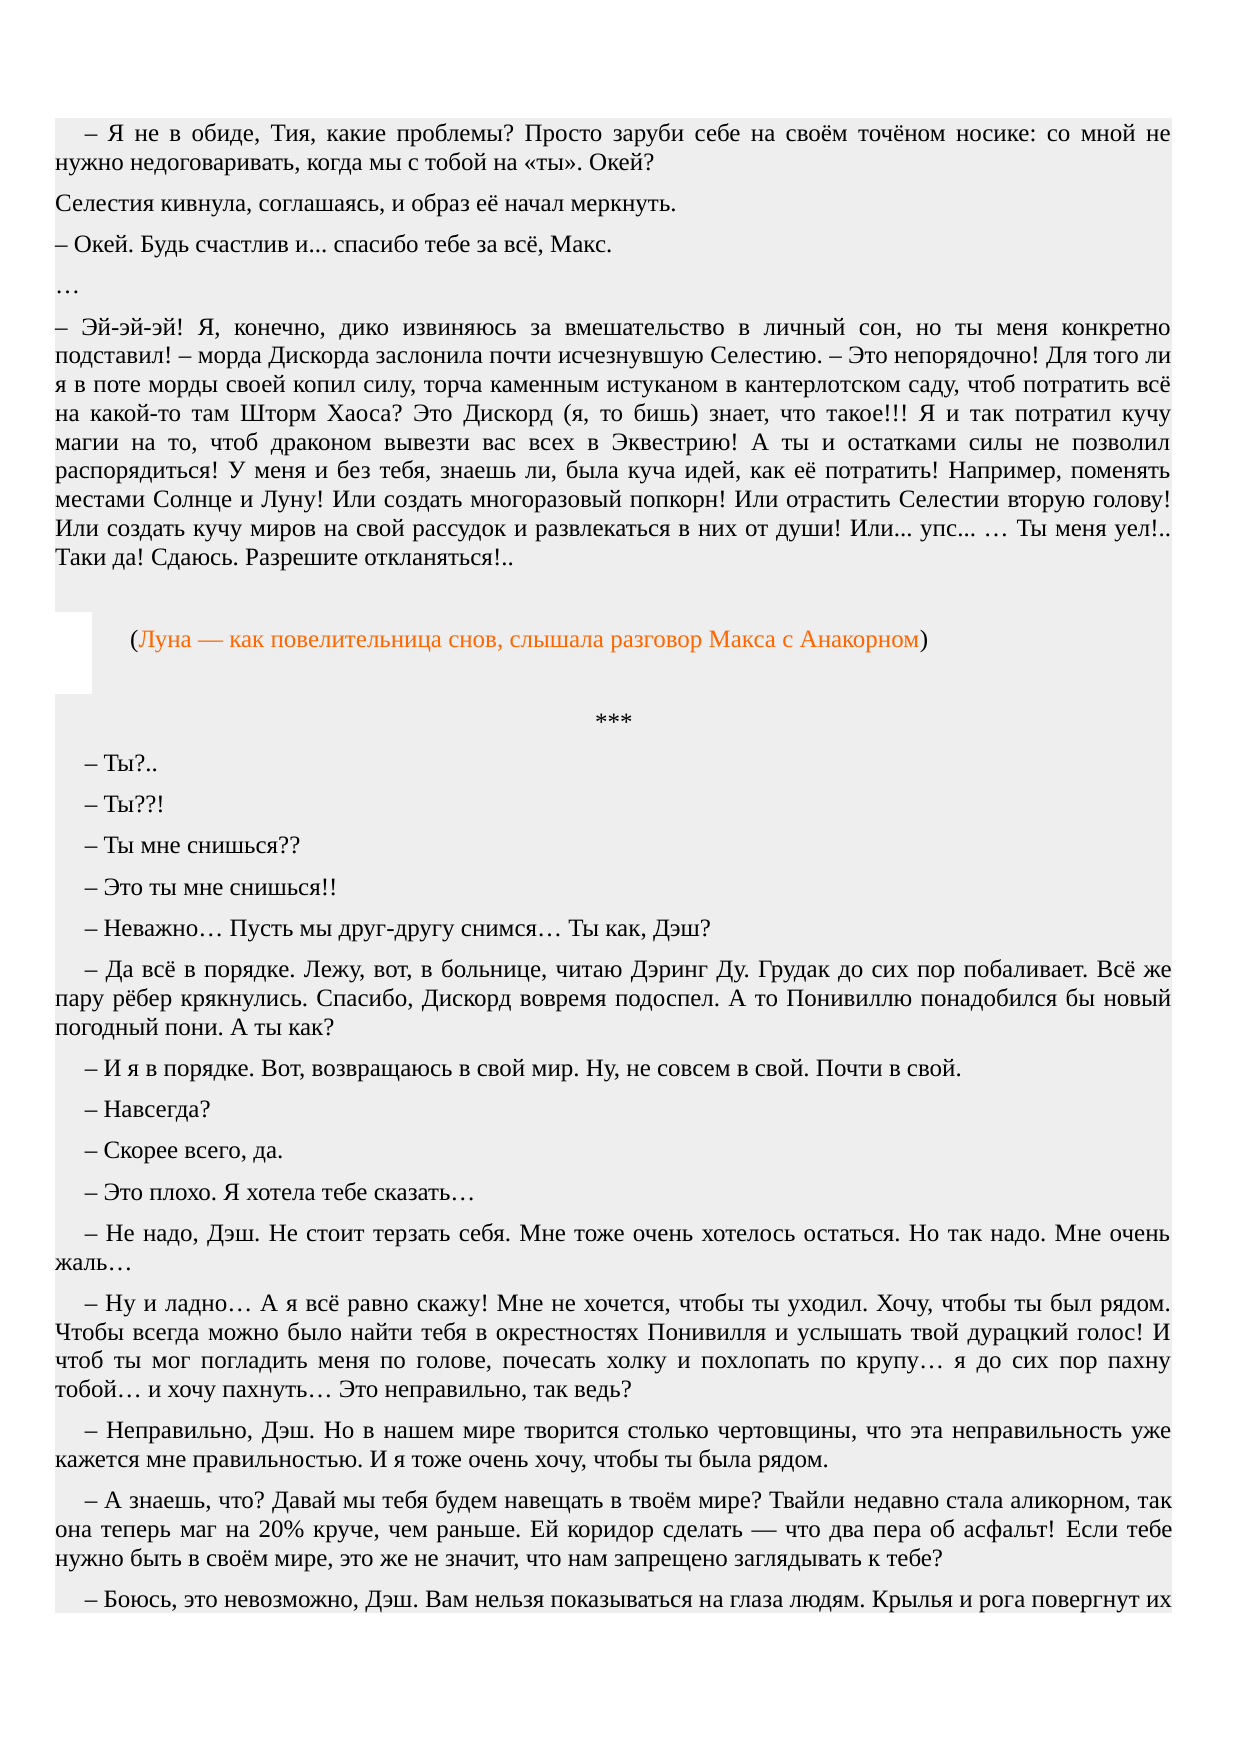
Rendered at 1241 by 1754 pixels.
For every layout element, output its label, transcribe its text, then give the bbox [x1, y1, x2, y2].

text – Ты??! [55, 789, 1172, 818]
text – И я в порядке. Вот, возвращаюсь в свой мир. Ну, не совсем в свой. Почти в свой. [55, 1053, 1172, 1082]
text – Неправильно, Дэш. Но в нашем мире творится столько чертовщины, что эта неправильность уже кажется мне правильностью. И я тоже очень хочу, чтобы ты была рядом. [55, 1416, 1172, 1473]
text Селестия кивнула, соглашаясь, и образ её начал меркнуть. [55, 188, 1172, 217]
text – Окей. Будь счастлив и... спасибо тебе за всё, Макс. [55, 229, 1172, 258]
text – Ты мне снишься?? [55, 831, 1172, 859]
text – Навсегда? [55, 1094, 1172, 1123]
text – Боюсь, это невозможно, Дэш. Вам нельзя показываться на глаза людям. Крылья и рога повергнут их [55, 1584, 1172, 1613]
text – Эй-эй-эй! Я, конечно, дико извиняюсь за вмешательство в личный сон, но ты меня конкретно подставил! – морда Дискорда заслонила почти исчезнувшую Селестию. – Это непорядочно! Для того ли я в поте морды своей копил силу, торча каменным истуканом в кантерлотском саду, чтоб потратить всё на какой-то там Шторм Хаоса? Это Дискорд (я, то бишь) знает, что такое!!! Я и так потратил кучу магии на то, чтоб драконом вывезти вас всех в Эквестрию! А ты и остатками силы не позволил распорядиться! У меня и без тебя, знаешь ли, была куча идей, как её потратить! Например, поменять местами Солнце и Луну! Или создать многоразовый попкорн! Или отрастить Селестии вторую голову! Или создать кучу миров на свой рассудок и развлекаться в них от души! Или... упс... … Ты меня уел!.. Таки да! Сдаюсь. Разрешите откланяться!.. [55, 312, 1172, 571]
list (Луна — как повелительница снов, слышала разговор Макса с Анакорном) [92, 624, 1172, 653]
text – Это ты мне снишься!! [55, 872, 1172, 901]
text – Неважно… Пусть мы друг-другу снимся… Ты как, Дэш? [55, 913, 1172, 942]
text – Ты?.. [55, 748, 1172, 777]
text – Да всё в порядке. Лежу, вот, в больнице, читаю Дэринг Ду. Грудак до сих пор побаливает. Всё же пару рёбер крякнулись. Спасибо, Дискорд вовремя подоспел. А то Понивиллю понадобился бы новый погодный пони. А ты как? [55, 954, 1172, 1041]
text – Не надо, Дэш. Не стоит терзать себя. Мне тоже очень хотелось остаться. Но так надо. Мне очень жаль… [55, 1218, 1172, 1276]
text … [55, 271, 1172, 299]
text – А знаешь, что? Давай мы тебя будем навещать в твоём мире? Твайли недавно стала аликорном, так она теперь маг на 20% круче, чем раньше. Ей коридор сделать — что два пера об асфальт! Если тебе нужно быть в своём мире, это же не значит, что нам запрещено заглядывать к тебе? [55, 1486, 1172, 1572]
text – Ну и ладно… А я всё равно скажу! Мне не хочется, чтобы ты уходил. Хочу, чтобы ты был рядом. Чтобы всегда можно было найти тебя в окрестностях Понивилля и услышать твой дурацкий голос! И чтоб ты мог погладить меня по голове, почесать холку и похлопать по крупу… я до сих пор пахну тобой… и хочу пахнуть… Это неправильно, так ведь? [55, 1288, 1172, 1403]
text – Это плохо. Я хотела тебе сказать… [55, 1177, 1172, 1206]
text – Я не в обиде, Тия, какие проблемы? Просто заруби себе на своём точёном носике: со мной не нужно недоговаривать, когда мы с тобой на «ты». Окей? [55, 118, 1172, 176]
text – Скорее всего, да. [55, 1136, 1172, 1164]
text *** [55, 707, 1172, 736]
